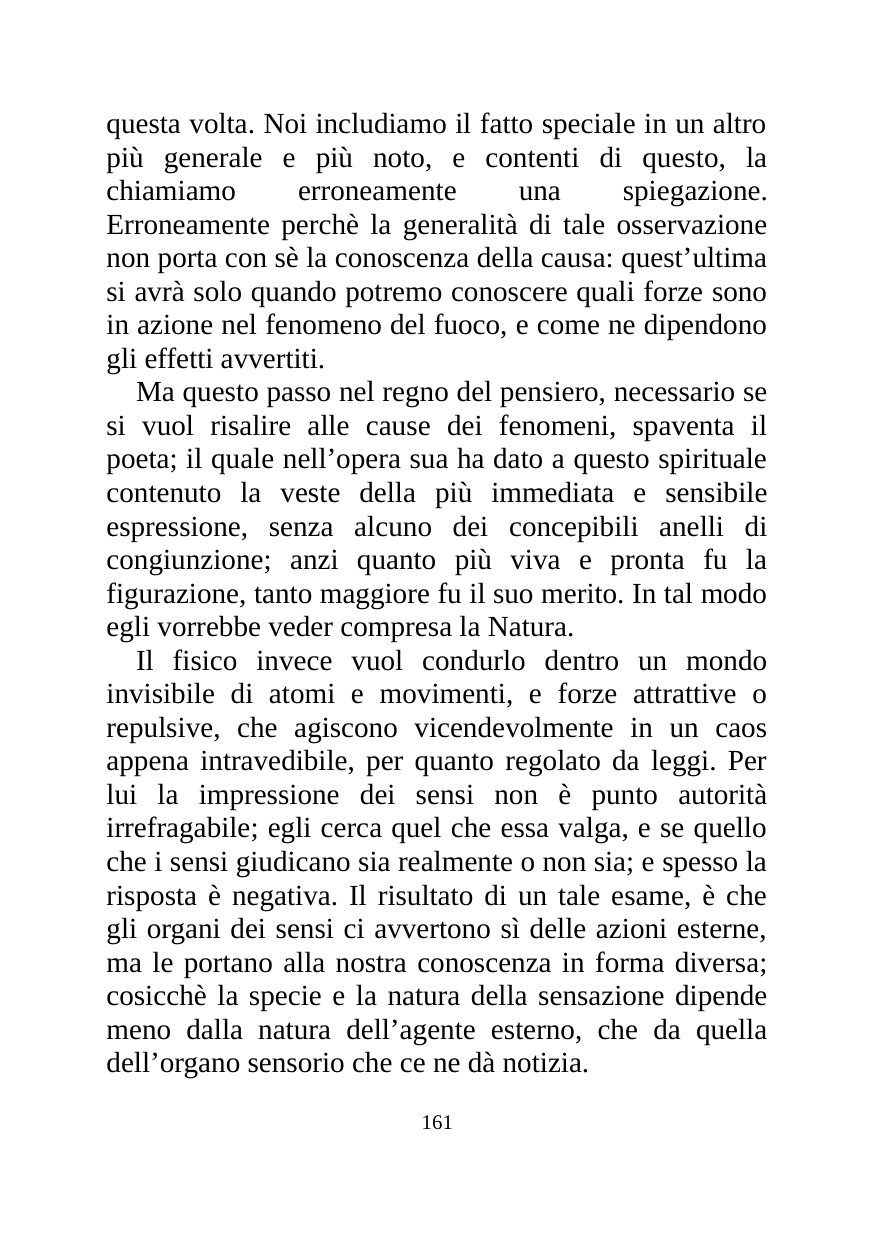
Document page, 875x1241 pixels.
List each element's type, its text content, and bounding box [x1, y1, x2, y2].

text Ma questo passo nel regno del pensiero, necessario se si vuol risalire alle cause dei fenomeni, spaventa il poeta; il quale nell’opera sua ha dato a questo spirituale contenuto la veste della più immediata e sensibile espressione, senza alcuno dei concepibili anelli di congiunzione; anzi quanto più viva e pronta fu la figurazione, tanto maggiore fu il suo merito. In tal modo egli vorrebbe veder compresa la Natura. [106, 374, 768, 643]
text questa volta. Noi includiamo il fatto speciale in un altro più generale e più noto, e contenti di questo, la chiamiamo erroneamente una spiegazione. Erroneamente perchè la generalità di tale osservazione non porta con sè la conoscenza della causa: quest’ultima si avrà solo quando potremo conoscere quali forze sono in azione nel fenomeno del fuoco, e come ne dipendono gli effetti avvertiti. [106, 106, 768, 374]
text Il fisico invece vuol condurlo dentro un mondo invisibile di atomi e movimenti, e forze attrattive o repulsive, che agiscono vicendevolmente in un caos appena intravedibile, per quanto regolato da leggi. Per lui la impressione dei sensi non è punto autorità irrefragabile; egli cerca quel che essa valga, e se quello che i sensi giudicano sia realmente o non sia; e spesso la risposta è negativa. Il risultato di un tale esame, è che gli organi dei sensi ci avvertono sì delle azioni esterne, ma le portano alla nostra conoscenza in forma diversa; cosicchè la specie e la natura della sensazione dipende meno dalla natura dell’agente esterno, che da quella dell’organo sensorio che ce ne dà notizia. [106, 643, 768, 1079]
